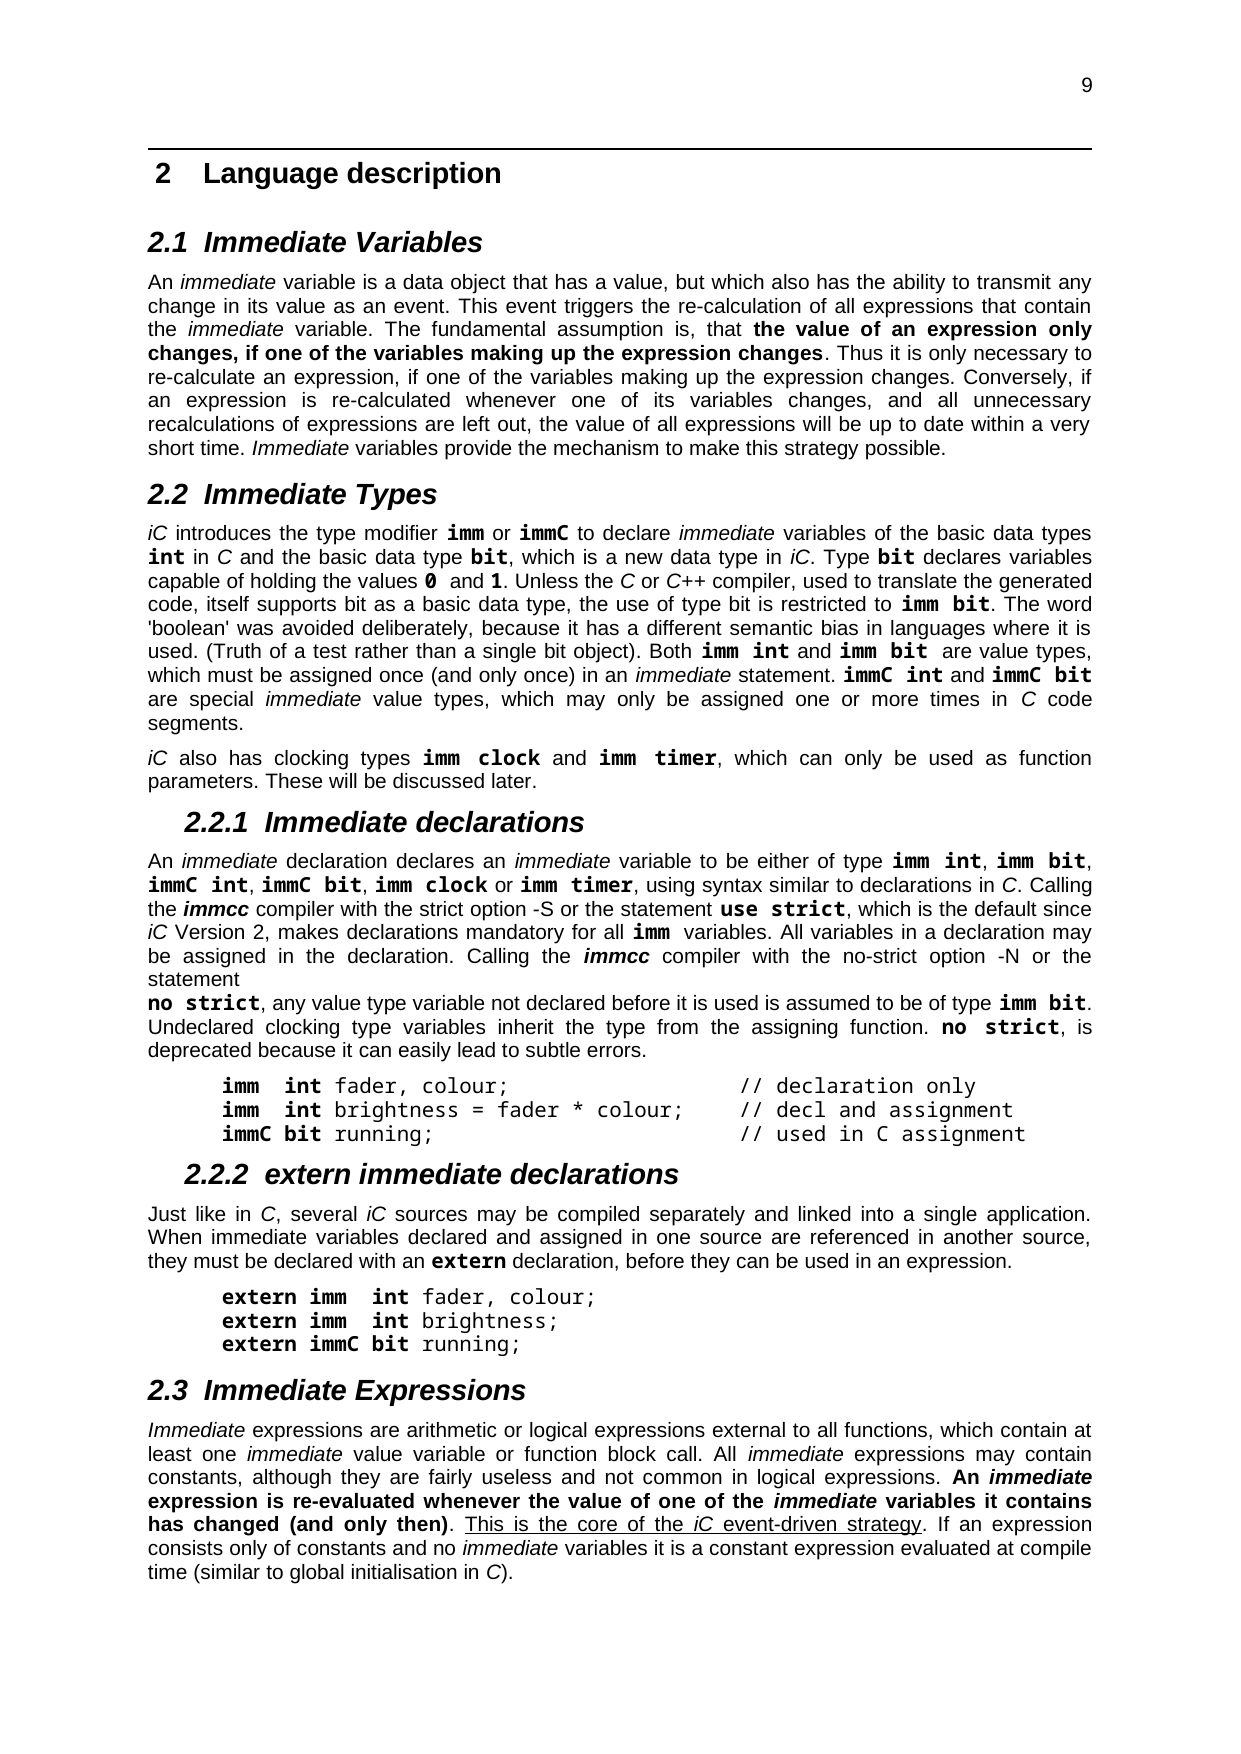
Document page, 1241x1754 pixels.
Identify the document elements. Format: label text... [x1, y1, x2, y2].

text iC introduces the type modifier imm or immC to declare immediate variables of the basic data types int in C and the basic data type bit, which is a new data type in iC. Type bit declares variables capable of holding the values 0 and 1. Unless the C or C++ compiler, used to translate the generated code, itself supports bit as a basic data type, the use of type bit is restricted to imm bit. The word 'boolean' was avoided deliberately, because it has a different semantic bias in languages where it is used. (Truth of a test rather than a single bit object). Both imm int and imm bit are value types, which must be assigned once (and only once) in an immediate statement. immC int and immC bit are special immediate value types, which may only be assigned one or more times in C code segments. [148, 522, 1092, 735]
text An immediate declaration declares an immediate variable to be either of type imm int, imm bit, immC int, immC bit, imm clock or imm timer, using syntax similar to declarations in C. Calling the immcc compiler with the strict option -S or the statement use strict, which is the default since iC Version 2, makes declarations mandatory for all imm variables. All variables in a declaration may be assigned in the declaration. Calling the immcc compiler with the no-strict option -N or the statement no strict, any value type variable not declared before it is used is assumed to be of type imm bit. Undeclared clocking type variables inherit the type from the assigning function. no strict, is deprecated because it can easily lead to subtle errors. [148, 850, 1092, 1063]
text iC also has clocking types imm clock and imm timer, which can only be used as function parameters. These will be discussed later. [148, 746, 1092, 794]
text Just like in C, several iC sources may be compiled separately and linked into a single application. When immediate variables declared and assigned in one source are referenced in another source, they must be declared with an extern declaration, before they can be used in an expression. [148, 1202, 1092, 1273]
subtitle Immediate Types [148, 478, 1092, 510]
text extern imm int fader, colour; extern imm int brightness; extern immC bit running; [222, 1286, 1092, 1356]
subtitle Immediate Expressions [148, 1374, 1092, 1407]
subtitle Language description [148, 150, 1092, 197]
subtitle extern immediate declarations [184, 1158, 1092, 1190]
subtitle Immediate declarations [184, 806, 1092, 838]
text An immediate variable is a data object that has a value, but which also has the ability to transmit any change in its value as an event. This event triggers the re-calculation of all expressions that contain the immediate variable. The fundamental assumption is, that the value of an expression only changes, if one of the variables making up the expression changes. Thus it is only necessary to re-calculate an expression, if one of the variables making up the expression changes. Conversely, if an expression is re-calculated whenever one of its variables changes, and all unnecessary recalculations of expressions are left out, the value of all expressions will be up to date within a very short time. Immediate variables provide the mechanism to make this strategy possible. [148, 271, 1092, 460]
subtitle Immediate Variables [148, 226, 1092, 259]
text imm int fader, colour; // declaration only imm int brightness = fader * colour; // decl and assignment immC bit running; // used in C assignment [222, 1075, 1092, 1146]
text Immediate expressions are arithmetic or logical expressions external to all functions, which contain at least one immediate value variable or function block call. All immediate expressions may contain constants, although they are fairly useless and not common in logical expressions. An immediate expression is re-evaluated whenever the value of one of the immediate variables it contains has changed (and only then). This is the core of the iC event-driven strategy. If an expression consists only of constants and no immediate variables it is a constant expression evaluated at compile time (similar to global initialisation in C). [148, 1418, 1092, 1584]
